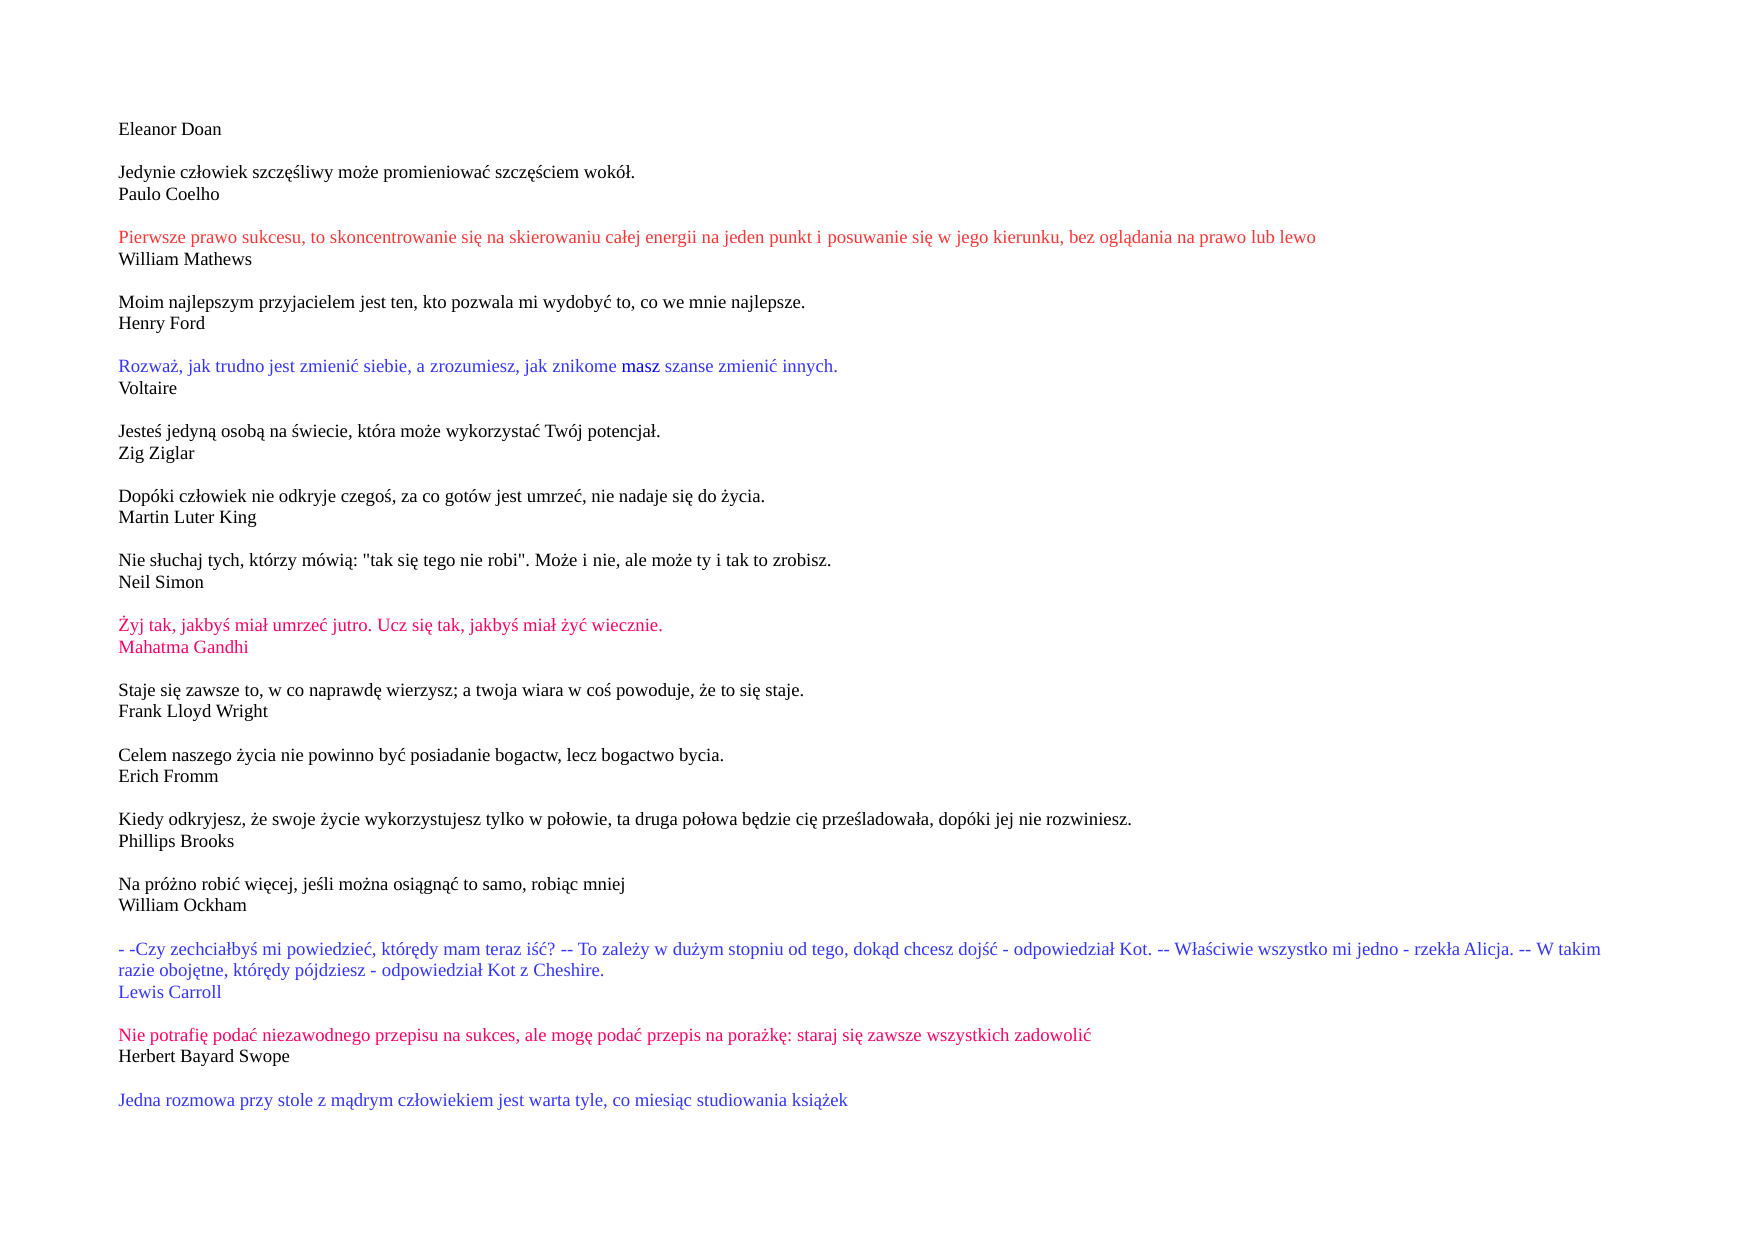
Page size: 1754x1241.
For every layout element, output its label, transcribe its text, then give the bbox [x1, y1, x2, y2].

text - -Czy zechciałbyś mi powiedzieć, którędy mam teraz iść? -- To zależy w dużym stopniu od tego, dokąd chcesz dojść - odpowiedział Kot. -- Właściwie wszystko mi jedno - rzekła Alicja. -- W takim razie obojętne, którędy pójdziesz - odpowiedział Kot z Cheshire. [118, 937, 1636, 981]
text Voltaire [118, 377, 1636, 398]
text Paulo Coelho [118, 183, 1636, 204]
text Mahatma Gandhi [118, 636, 1636, 657]
text Jedna rozmowa przy stole z mądrym człowiekiem jest warta tyle, co miesiąc studiowania książek [118, 1088, 1636, 1110]
text Na próżno robić więcej, jeśli można osiągnąć to samo, robiąc mniej [118, 873, 1636, 894]
text Phillips Brooks [118, 830, 1636, 851]
text Kiedy odkryjesz, że swoje życie wykorzystujesz tylko w połowie, ta druga połowa będzie cię prześladowała, dopóki jej nie rozwiniesz. [118, 808, 1636, 830]
text Neil Simon [118, 571, 1636, 592]
text Rozważ, jak trudno jest zmienić siebie, a zrozumiesz, jak znikome masz szanse zmienić innych. [118, 355, 1636, 377]
text Lewis Carroll [118, 981, 1636, 1002]
text William Mathews [118, 247, 1636, 269]
text Jesteś jedyną osobą na świecie, która może wykorzystać Twój potencjał. [118, 420, 1636, 442]
text Moim najlepszym przyjacielem jest ten, kto pozwala mi wydobyć to, co we mnie najlepsze. [118, 291, 1636, 312]
text Jedynie człowiek szczęśliwy może promieniować szczęściem wokół. [118, 161, 1636, 183]
text Pierwsze prawo sukcesu, to skoncentrowanie się na skierowaniu całej energii na jeden punkt i posuwanie się w jego kierunku, bez oglądania na prawo lub lewo [118, 226, 1636, 247]
text Henry Ford [118, 312, 1636, 334]
text Herbert Bayard Swope [118, 1045, 1636, 1067]
text William Ockham [118, 894, 1636, 916]
text Zig Ziglar [118, 442, 1636, 463]
text Eleanor Doan [118, 118, 1636, 140]
text Erich Fromm [118, 765, 1636, 787]
text Dopóki człowiek nie odkryje czegoś, za co gotów jest umrzeć, nie nadaje się do życia. [118, 485, 1636, 506]
text Nie słuchaj tych, którzy mówią: "tak się tego nie robi". Może i nie, ale może ty i tak to zrobisz. [118, 549, 1636, 571]
text Staje się zawsze to, w co naprawdę wierzysz; a twoja wiara w coś powoduje, że to się staje. [118, 679, 1636, 700]
text Żyj tak, jakbyś miał umrzeć jutro. Ucz się tak, jakbyś miał żyć wiecznie. [118, 614, 1636, 636]
text Nie potrafię podać niezawodnego przepisu na sukces, ale mogę podać przepis na porażkę: staraj się zawsze wszystkich zadowolić [118, 1024, 1636, 1045]
text Martin Luter King [118, 506, 1636, 528]
text Celem naszego życia nie powinno być posiadanie bogactw, lecz bogactwo bycia. [118, 743, 1636, 765]
text Frank Lloyd Wright [118, 700, 1636, 722]
